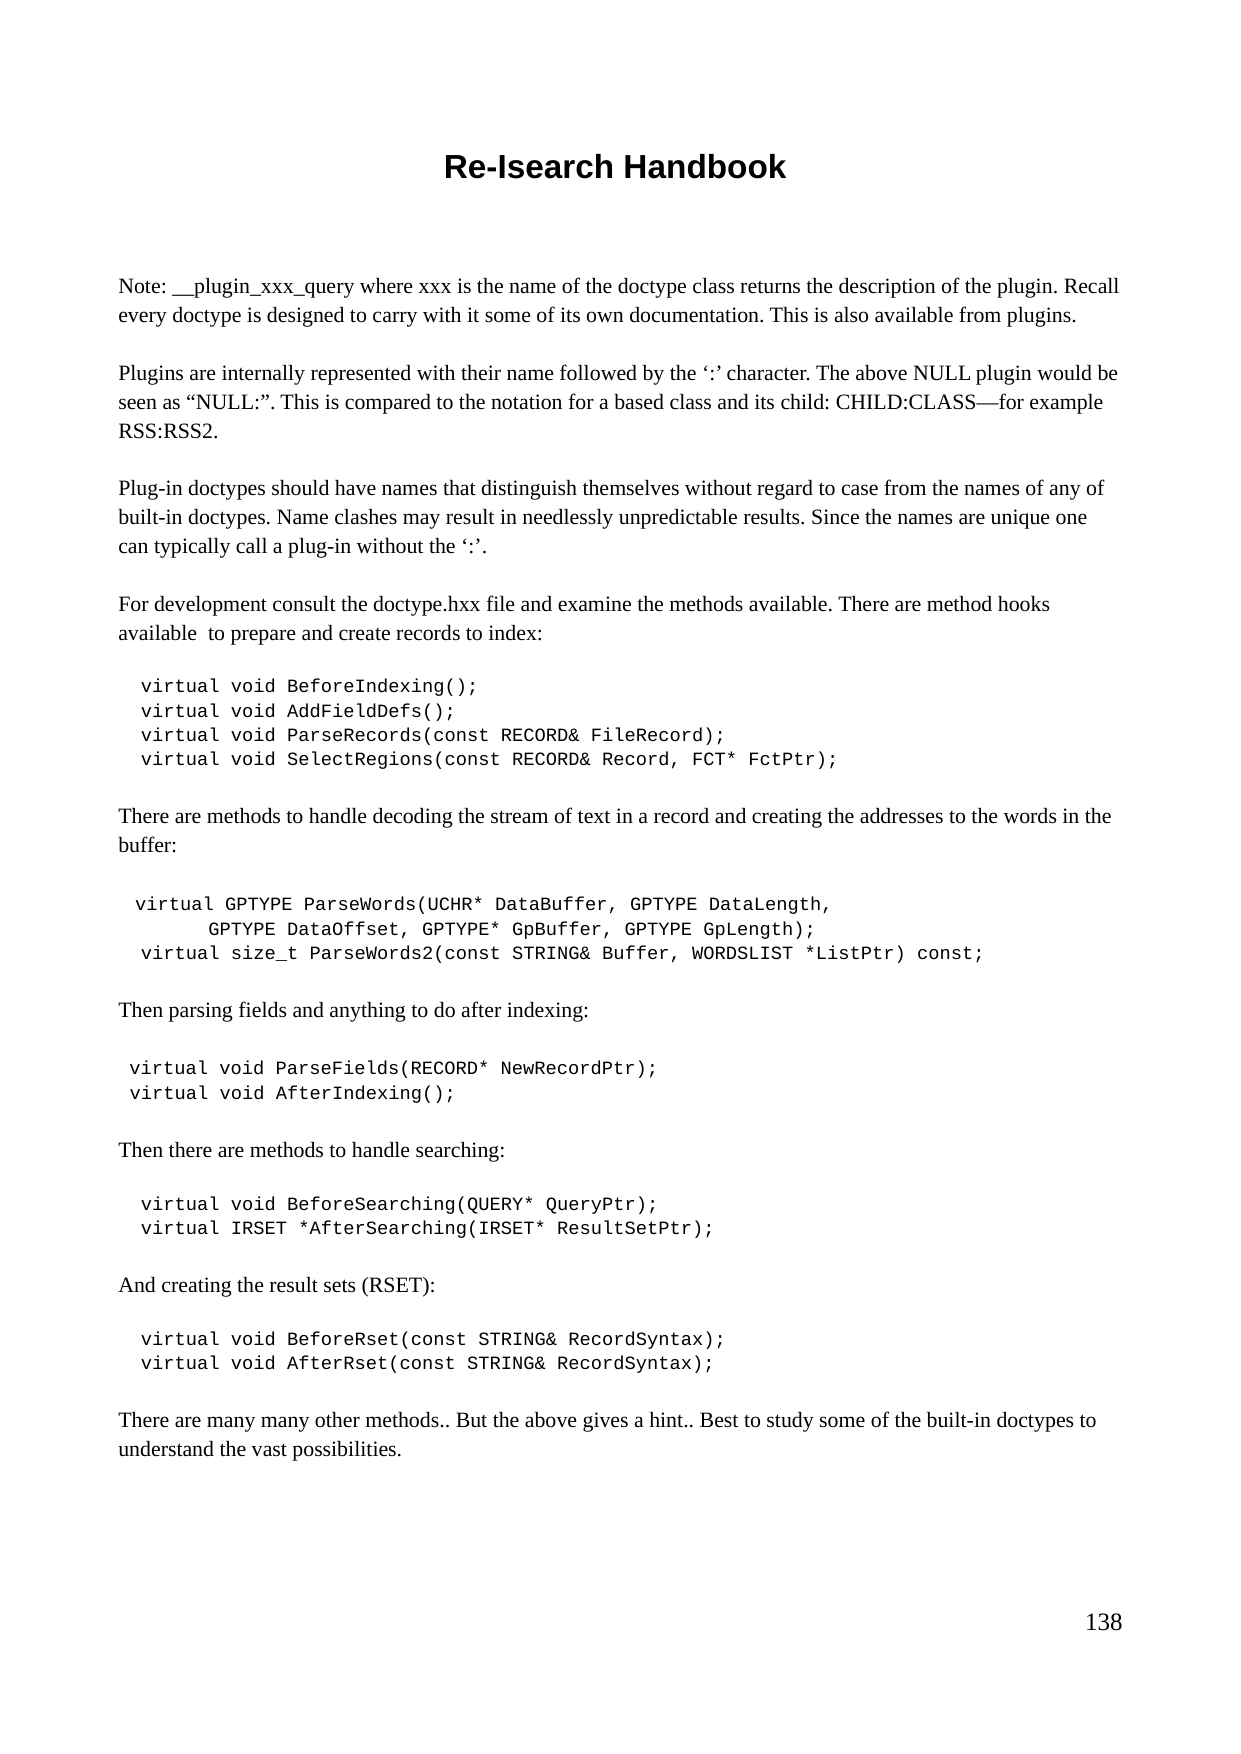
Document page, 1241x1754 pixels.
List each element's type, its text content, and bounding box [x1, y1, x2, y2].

text And creating the result sets (RSET): [118, 1272, 1122, 1297]
text For development consult the doctype.hxx file and examine the methods available. There are method hooks available to prepare and create records to index: [118, 591, 1122, 645]
text Note: __plugin_xxx_query where xxx is the name of the doctype class returns the description of the plugin. Recall every doctype is designed to carry with it some of its own documentation. This is also available from plugins. [118, 273, 1122, 327]
text Then parsing fields and anything to do after indexing: [118, 997, 1122, 1022]
text GPTYPE DataOffset, GPTYPE* GpBuffer, GPTYPE GpLength); [118, 919, 1122, 941]
text Plug-in doctypes should have names that distinguish themselves without regard to case from the names of any of built-in doctypes. Name clashes may result in needlessly unpredictable results. Since the names are unique one can typically call a plug-in without the ‘:’. [118, 475, 1122, 558]
text Then there are methods to handle searching: [118, 1137, 1122, 1162]
text virtual void BeforeIndexing(); [118, 677, 1122, 698]
text virtual void AfterRset(const STRING& RecordSyntax); [118, 1354, 1122, 1375]
text Plugins are internally represented with their name followed by the ‘:’ character. The above NULL plugin would be seen as “NULL:”. This is compared to the notation for a based class and its child: CHILD:CLASS—for example RSS:RSS2. [118, 360, 1122, 443]
text virtual IRSET *AfterSearching(IRSET* ResultSetPtr); [118, 1219, 1122, 1240]
text virtual GPTYPE ParseWords(UCHR* DataBuffer, GPTYPE DataLength, [118, 889, 1122, 916]
text virtual void ParseRecords(const RECORD& FileRecord); [118, 726, 1122, 747]
text virtual void BeforeRset(const STRING& RecordSyntax); [118, 1330, 1122, 1351]
text virtual void AfterIndexing(); [118, 1084, 1122, 1105]
text virtual void ParseFields(RECORD* NewRecordPtr); [118, 1054, 1122, 1080]
text There are many many other methods.. But the above gives a hint.. Best to study some of the built-in doctypes to understand the vast possibilities. [118, 1407, 1122, 1461]
text virtual size_t ParseWords2(const STRING& Buffer, WORDSLIST *ListPtr) const; [118, 944, 1122, 965]
text There are methods to handle decoding the stream of text in a record and creating the addresses to the words in the buffer: [118, 803, 1122, 857]
text virtual void AddFieldDefs(); [118, 701, 1122, 723]
text virtual void BeforeSearching(QUERY* QueryPtr); [118, 1194, 1122, 1216]
text virtual void SelectRegions(const RECORD& Record, FCT* FctPtr); [118, 750, 1122, 771]
